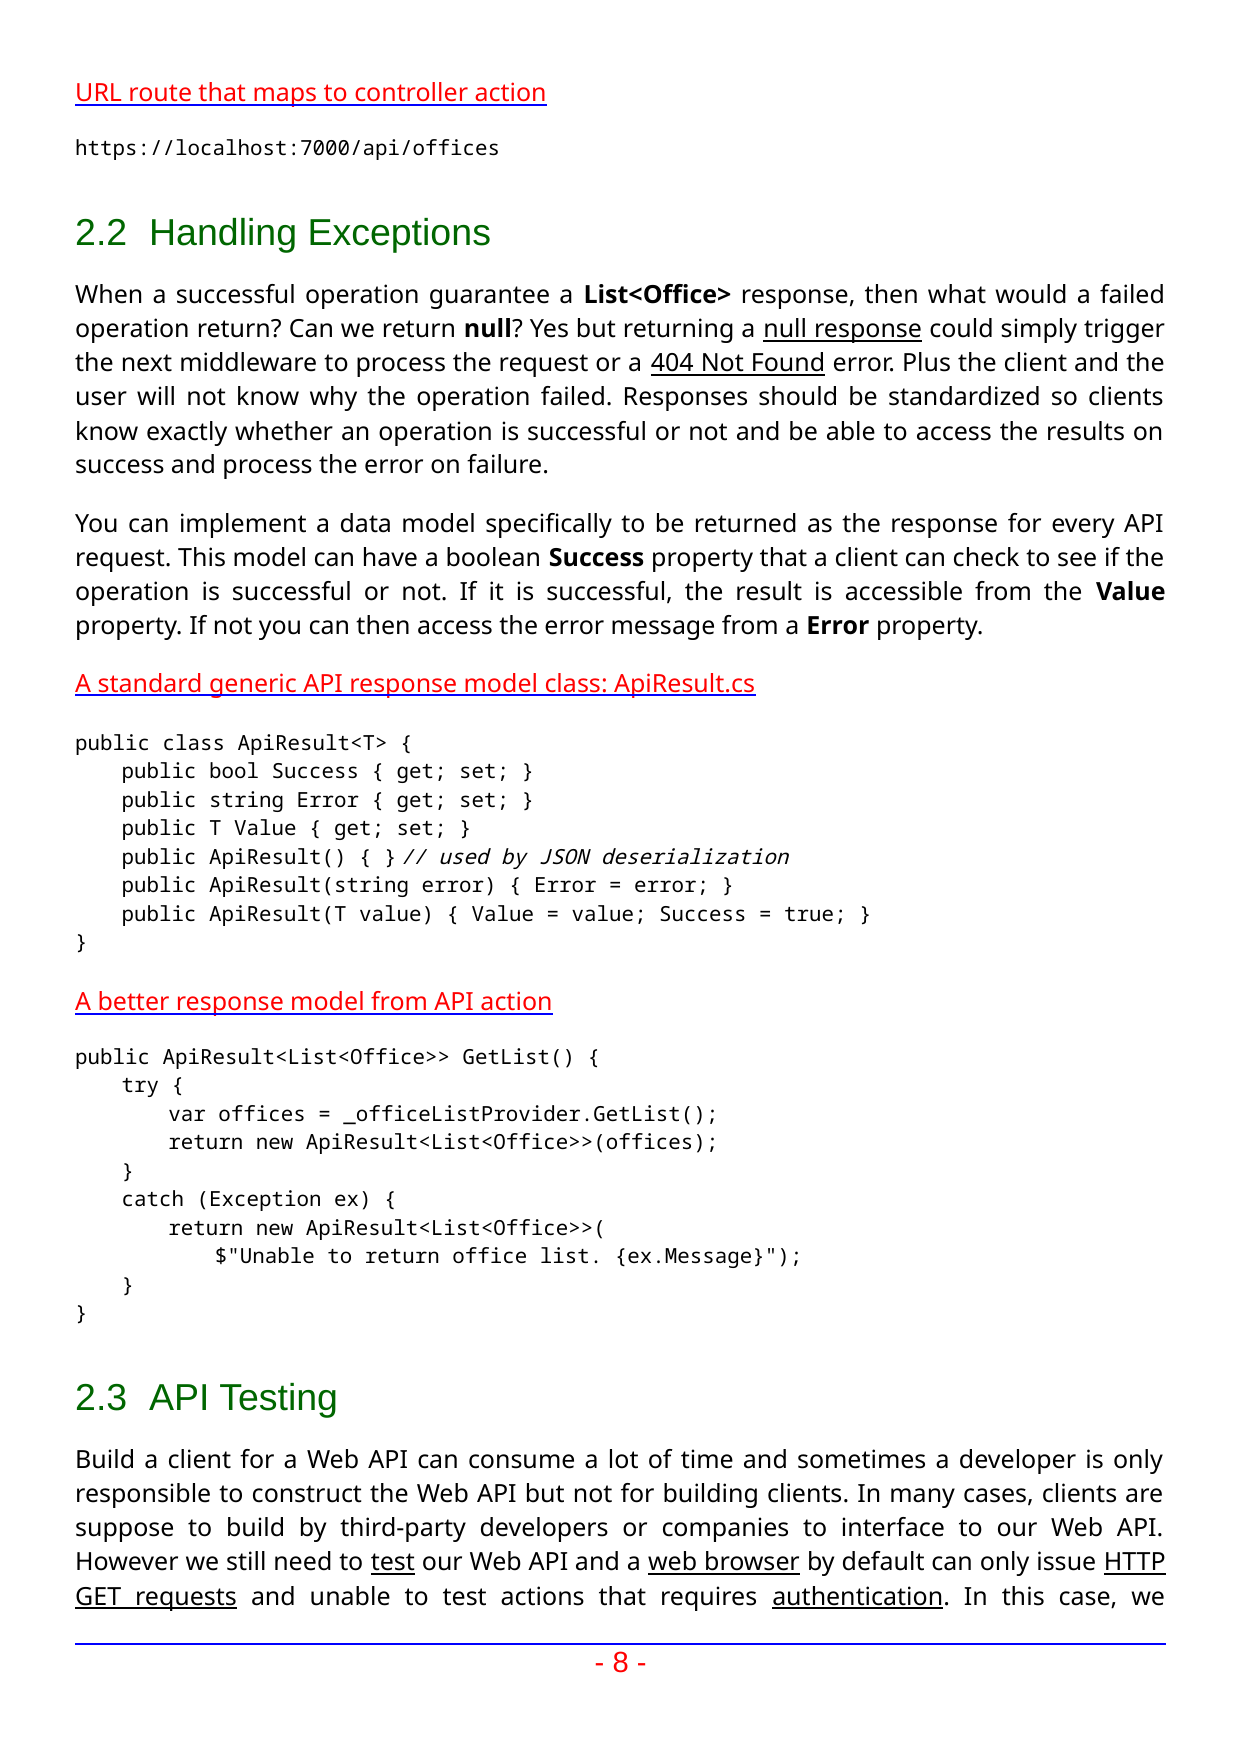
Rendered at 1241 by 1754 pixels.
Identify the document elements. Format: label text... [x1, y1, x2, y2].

text A standard generic API response model class: ApiResult.cs [75, 666, 1166, 700]
text public ApiResult(T value) { Value = value; Success = true; } [75, 899, 1166, 927]
text 2.2 Handling Exceptions [75, 210, 1166, 253]
text public ApiResult<List<Office>> GetList() { [75, 1042, 1166, 1071]
text You can implement a data model specifically to be returned as the response for every API request. This model can have a boolean Success property that a client can check to see if the operation is successful or not. If it is successful, the result is accessible from the Value property. If not you can then access the error message from a Error property. [75, 505, 1166, 642]
text } [75, 1298, 1166, 1327]
text Build a client for a Web API can consume a lot of time and sometimes a developer is only responsible to construct the Web API but not for building clients. In many cases, clients are suppose to build by third-party developers or companies to interface to our Web API. However we still need to test our Web API and a web browser by default can only issue HTTP GET requests and unable to test actions that requires authentication. In this case, we [75, 1442, 1166, 1612]
text URL route that maps to controller action [75, 75, 1166, 109]
text public bool Success { get; set; } [75, 757, 1166, 785]
text return new ApiResult<List<Office>>( [75, 1213, 1166, 1241]
text $"Unable to return office list. {ex.Message}"); [75, 1241, 1166, 1270]
text return new ApiResult<List<Office>>(offices); [75, 1127, 1166, 1156]
text } [75, 927, 1166, 956]
text public class ApiResult<T> { [75, 728, 1166, 757]
text public ApiResult(string error) { Error = error; } [75, 870, 1166, 899]
text } [75, 1270, 1166, 1298]
text try { [75, 1071, 1166, 1099]
text public T Value { get; set; } [75, 813, 1166, 842]
text 2.3 API Testing [75, 1375, 1166, 1418]
text catch (Exception ex) { [75, 1184, 1166, 1213]
text public string Error { get; set; } [75, 785, 1166, 813]
text var offices = _officeListProvider.GetList(); [75, 1099, 1166, 1127]
text A better response model from API action [75, 984, 1166, 1018]
text public ApiResult() { } // used by JSON deserialization [75, 842, 1166, 870]
text When a successful operation guarantee a List<Office> response, then what would a failed operation return? Can we return null? Yes but returning a null response could simply trigger the next middleware to process the request or a 404 Not Found error. Plus the client and the user will not know why the operation failed. Responses should be standardized so clients know exactly whether an operation is successful or not and be able to access the results on success and process the error on failure. [75, 277, 1166, 481]
text } [75, 1156, 1166, 1184]
text https://localhost:7000/api/offices [75, 133, 1166, 162]
